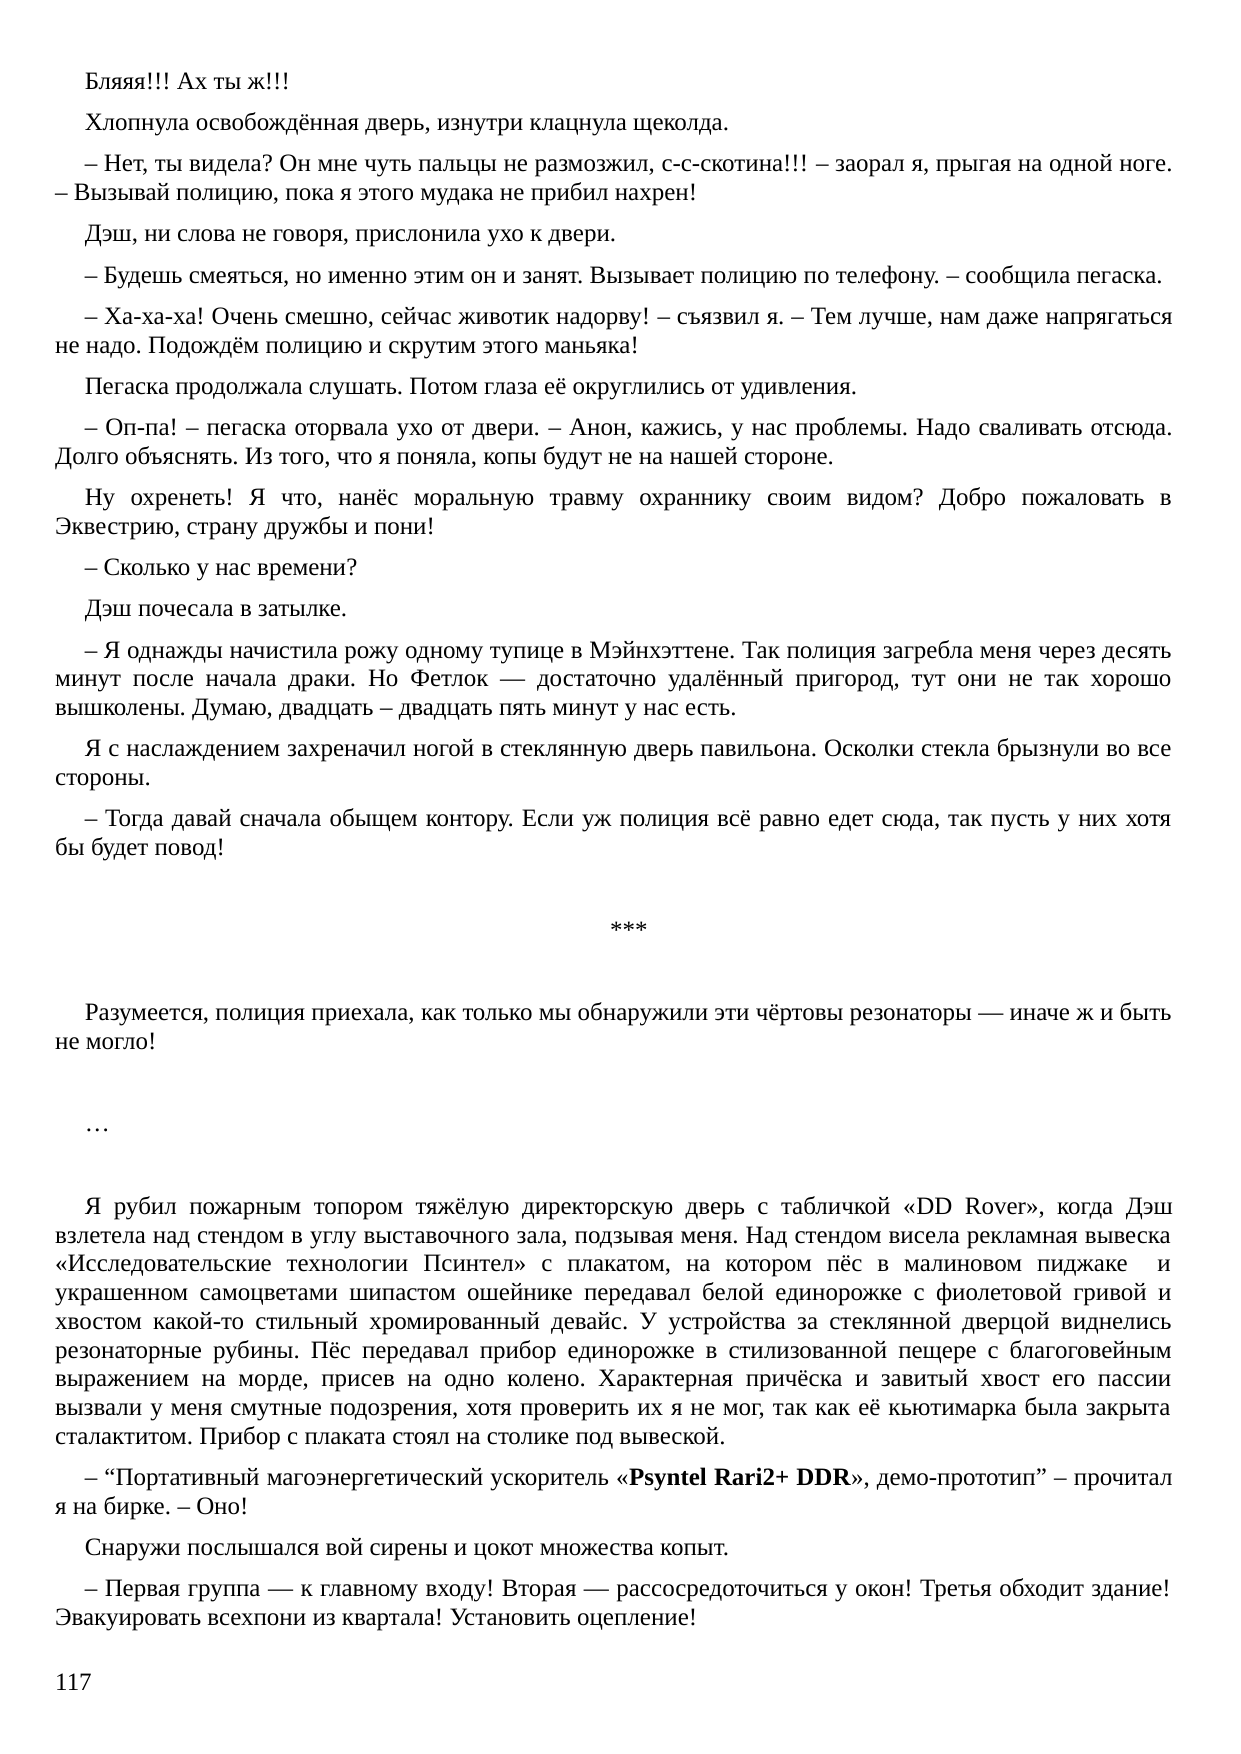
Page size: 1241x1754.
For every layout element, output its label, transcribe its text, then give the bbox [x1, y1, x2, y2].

text Хлопнула освобождённая дверь, изнутри клацнула щеколда. [55, 107, 1173, 136]
text – Я однажды начистила рожу одному тупице в Мэйнхэттене. Так полиция загребла меня через десять минут после начала драки. Но Фетлок — достаточно удалённый пригород, тут они не так хорошо вышколены. Думаю, двадцать – двадцать пять минут у нас есть. [55, 635, 1173, 721]
text – Сколько у нас времени? [55, 552, 1173, 581]
text Разумеется, полиция приехала, как только мы обнаружили эти чёртовы резонаторы — иначе ж и быть не могло! [55, 997, 1173, 1055]
text … [55, 1108, 1173, 1137]
text Пегаска продолжала слушать. Потом глаза её округлились от удивления. [55, 371, 1173, 400]
text – Ха-ха-ха! Очень смешно, сейчас животик надорву! – съязвил я. – Тем лучше, нам даже напрягаться не надо. Подождём полицию и скрутим этого маньяка! [55, 301, 1173, 358]
text – Первая группа — к главному входу! Вторая — рассосредоточиться у окон! Третья обходит здание! Эвакуировать всехпони из квартала! Установить оцепление! [55, 1573, 1173, 1631]
text Дэш, ни слова не говоря, прислонила ухо к двери. [55, 218, 1173, 247]
text Дэш почесала в затылке. [55, 593, 1173, 622]
text – “Портативный магоэнергетический ускоритель «Psyntel Rari2+ DDR», демо-прототип” – прочитал я на бирке. – Оно! [55, 1462, 1173, 1520]
text – Тогда давай сначала обыщем контору. Если уж полиция всё равно едет сюда, так пусть у них хотя бы будет повод! [55, 803, 1173, 861]
text Ну охренеть! Я что, нанёс моральную травму охраннику своим видом? Добро пожаловать в Эквестрию, страну дружбы и пони! [55, 482, 1173, 540]
text – Оп-па! – пегаска оторвала ухо от двери. – Анон, кажись, у нас проблемы. Надо сваливать отсюда. Долго объяснять. Из того, что я поняла, копы будут не на нашей стороне. [55, 412, 1173, 470]
text Я с наслаждением захреначил ногой в стеклянную дверь павильона. Осколки стекла брызнули во все стороны. [55, 733, 1173, 791]
text Снаружи послышался вой сирены и цокот множества копыт. [55, 1532, 1173, 1561]
text – Будешь смеяться, но именно этим он и занят. Вызывает полицию по телефону. – сообщила пегаска. [55, 260, 1173, 288]
text *** [55, 915, 1173, 943]
text Бляяя!!! Ах ты ж!!! [55, 66, 1173, 95]
text – Нет, ты видела? Он мне чуть пальцы не размозжил, с-с-скотина!!! – заорал я, прыгая на одной ноге. – Вызывай полицию, пока я этого мудака не прибил нахрен! [55, 148, 1173, 206]
text Я рубил пожарным топором тяжёлую директорскую дверь с табличкой «DD Rover», когда Дэш взлетела над стендом в углу выставочного зала, подзывая меня. Над стендом висела рекламная вывеска «Исследовательские технологии Псинтел» с плакатом, на котором пёс в малиновом пиджаке и украшенном самоцветами шипастом ошейнике передавал белой единорожке с фиолетовой гривой и хвостом какой-то стильный хромированный девайс. У устройства за стеклянной дверцой виднелись резонаторные рубины. Пёс передавал прибор единорожке в стилизованной пещере с благоговейным выражением на морде, присев на одно колено. Характерная причёска и завитый хвост его пассии вызвали у меня смутные подозрения, хотя проверить их я не мог, так как её кьютимарка была закрыта сталактитом. Прибор с плаката стоял на столике под вывеской. [55, 1191, 1173, 1450]
